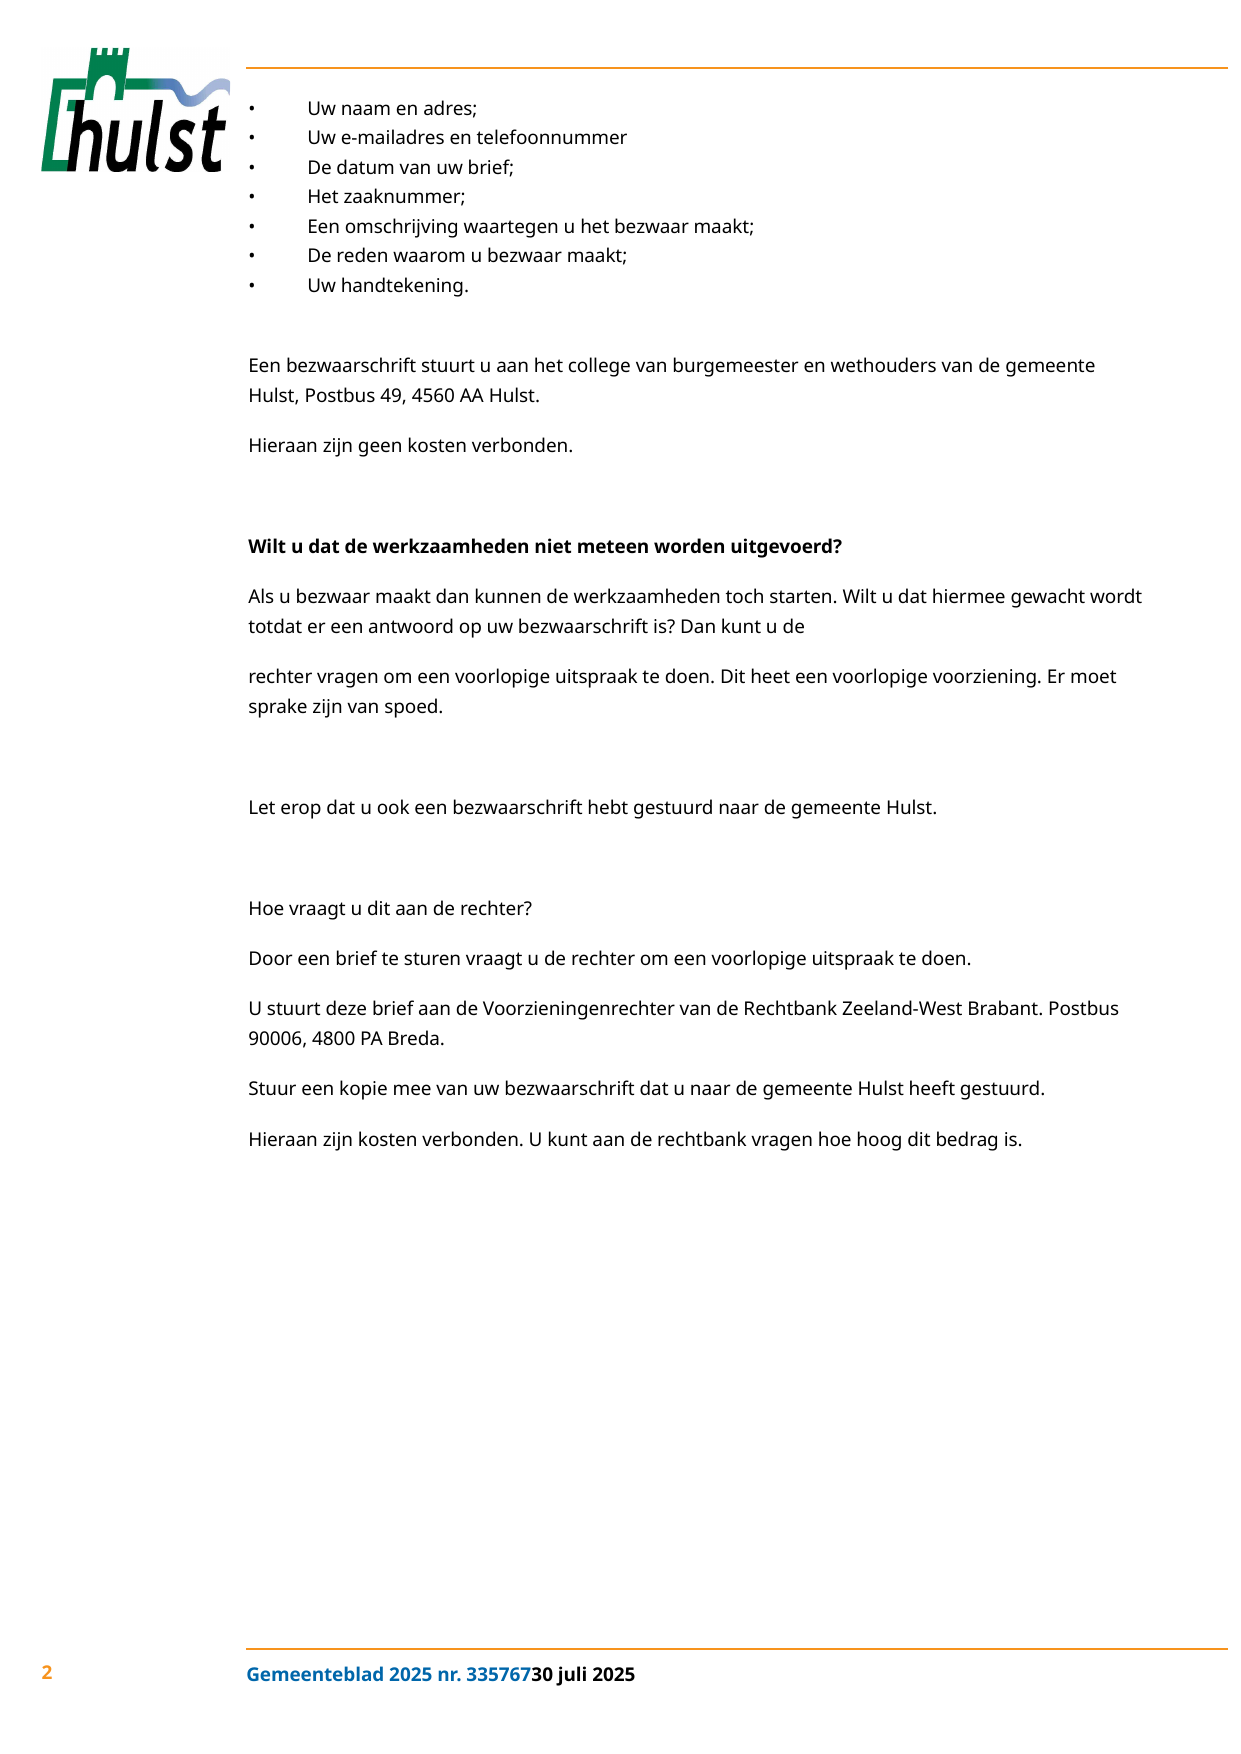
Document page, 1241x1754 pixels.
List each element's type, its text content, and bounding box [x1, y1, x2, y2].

list Het zaaknummer; [248, 183, 1152, 209]
text Wilt u dat de werkzaamheden niet meteen worden uitgevoerd? [248, 533, 1152, 559]
text Stuur een kopie mee van uw bezwaarschrift dat u naar de gemeente Hulst heeft gestuurd. [248, 1076, 1152, 1101]
list Uw naam en adres; [248, 95, 1152, 121]
text Hieraan zijn geen kosten verbonden. [248, 432, 1152, 458]
text U stuurt deze brief aan de Voorzieningenrechter van de Rechtbank Zeeland-West Brabant. Postbus 90006, 4800 PA Breda. [248, 996, 1152, 1051]
picture [41, 47, 231, 172]
text Hoe vraagt u dit aan de rechter? [248, 895, 1152, 921]
text Let erop dat u ook een bezwaarschrift hebt gestuurd naar de gemeente Hulst. [248, 794, 1152, 820]
list De reden waarom u bezwaar maakt; [248, 243, 1152, 268]
list De datum van uw brief; [248, 154, 1152, 180]
list Uw handtekening. [248, 272, 1152, 298]
text Door een brief te sturen vraagt u de rechter om een voorlopige uitspraak te doen. [248, 945, 1152, 971]
list Een omschrijving waartegen u het bezwaar maakt; [248, 213, 1152, 239]
text Als u bezwaar maakt dan kunnen de werkzaamheden toch starten. Wilt u dat hiermee gewacht wordt totdat er een antwoord op uw bezwaarschrift is? Dan kunt u de [248, 583, 1152, 639]
text rechter vragen om een voorlopige uitspraak te doen. Dit heet een voorlopige voorziening. Er moet sprake zijn van spoed. [248, 663, 1152, 719]
text Hieraan zijn kosten verbonden. U kunt aan de rechtbank vragen hoe hoog dit bedrag is. [248, 1126, 1152, 1152]
text Een bezwaarschrift stuurt u aan het college van burgemeester en wethouders van de gemeente Hulst, Postbus 49, 4560 AA Hulst. [248, 352, 1152, 408]
list Uw e-mailadres en telefoonnummer [248, 124, 1152, 150]
